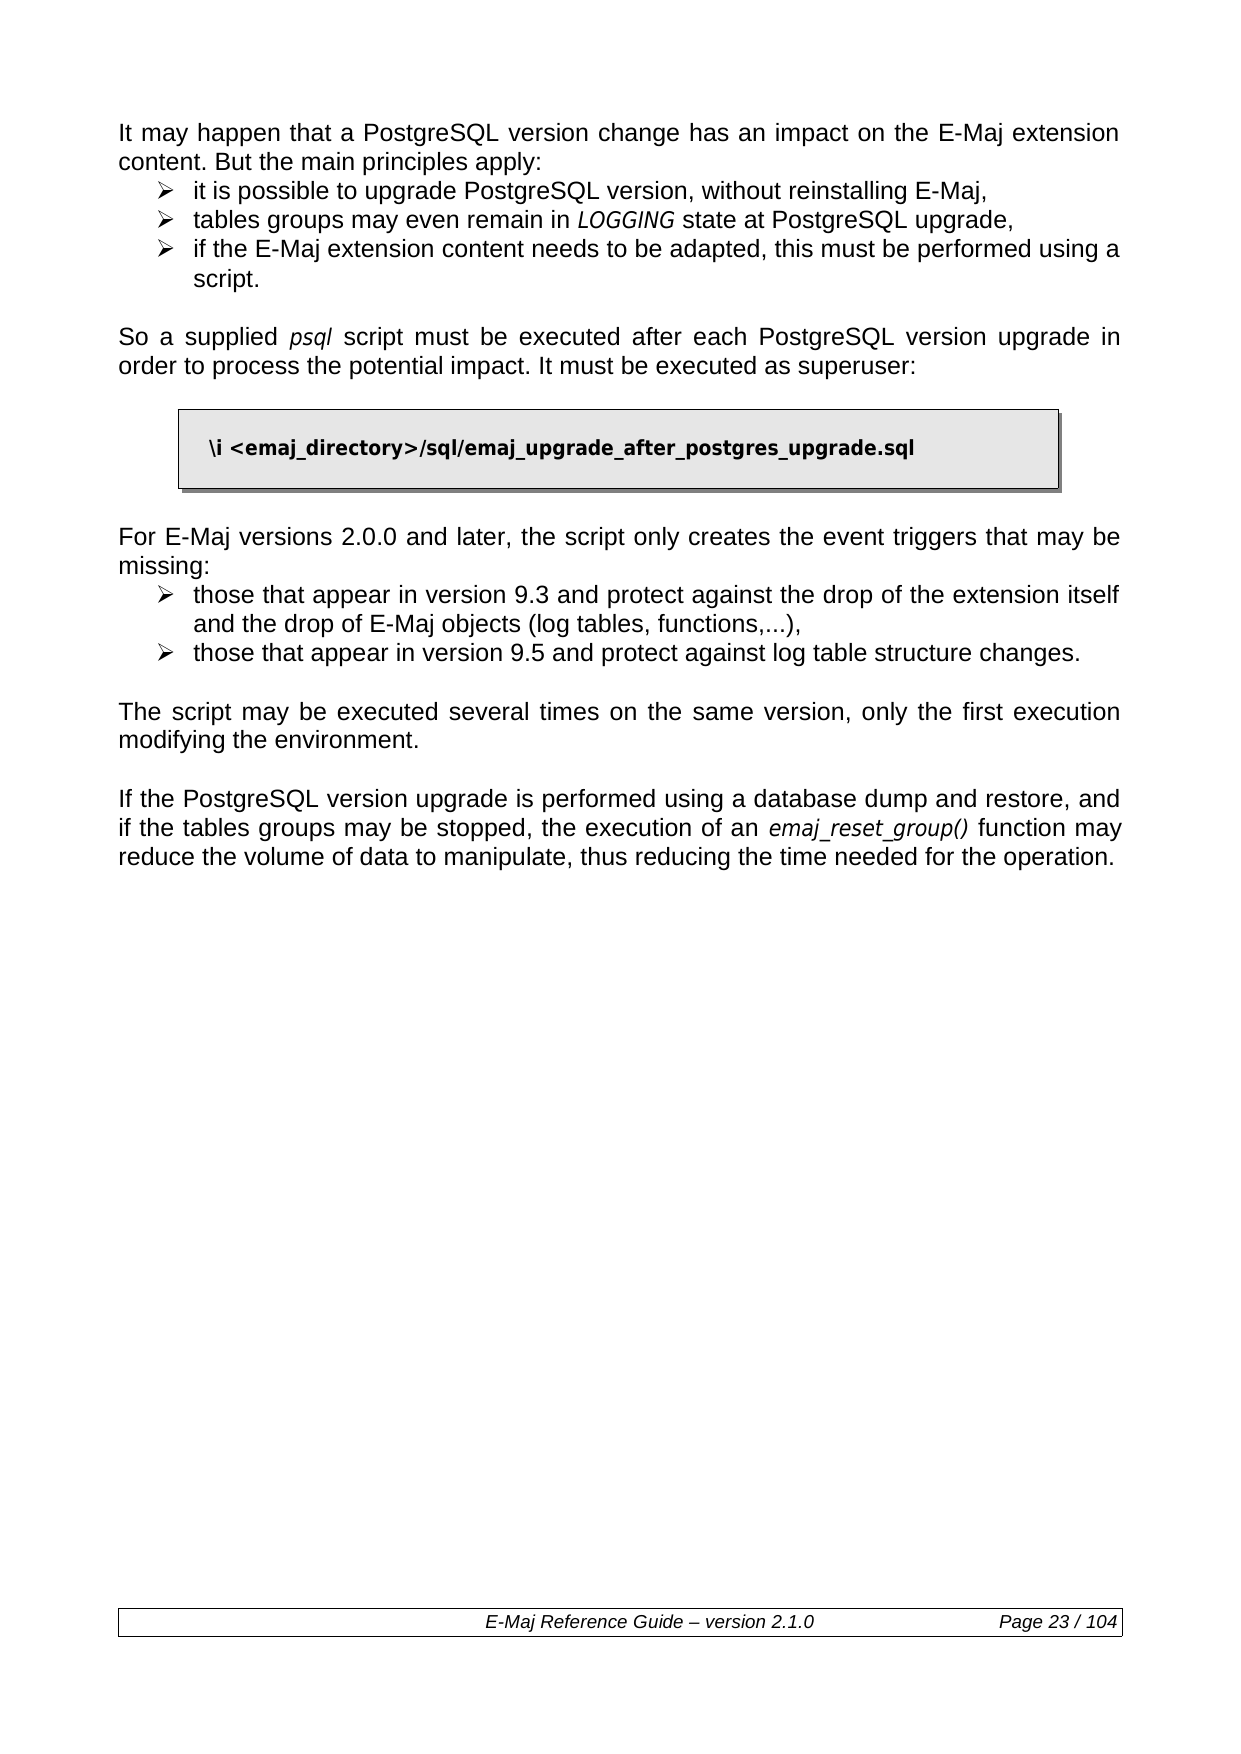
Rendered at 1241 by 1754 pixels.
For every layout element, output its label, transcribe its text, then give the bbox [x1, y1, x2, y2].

list if the E-Maj extension content needs to be adapted, this must be performed using a script. [156, 234, 1122, 292]
text \i <emaj_directory>/sql/emaj_upgrade_after_postgres_upgrade.sql [179, 433, 1058, 458]
list those that appear in version 9.3 and protect against the drop of the extension itself and the drop of E-Maj objects (log tables, functions,...), [156, 580, 1122, 638]
list those that appear in version 9.5 and protect against log table structure changes. [156, 638, 1122, 667]
text It may happen that a PostgreSQL version change has an impact on the E-Maj extension content. But the main principles apply: [118, 118, 1122, 176]
text The script may be executed several times on the same version, only the first execution modifying the environment. [118, 696, 1122, 754]
list it is possible to upgrade PostgreSQL version, without reinstalling E-Maj, [156, 176, 1122, 205]
text So a supplied psql script must be executed after each PostgreSQL version upgrade in order to process the potential impact. It must be executed as superuser: [118, 322, 1122, 380]
text If the PostgreSQL version upgrade is performed using a database dump and restore, and if the tables groups may be stopped, the execution of an emaj_reset_group() function may reduce the volume of data to manipulate, thus reducing the time needed for the operation. [118, 783, 1122, 871]
text For E-Maj versions 2.0.0 and later, the script only creates the event triggers that may be missing: [118, 522, 1122, 580]
list tables groups may even remain in LOGGING state at PostgreSQL upgrade, [156, 205, 1122, 234]
